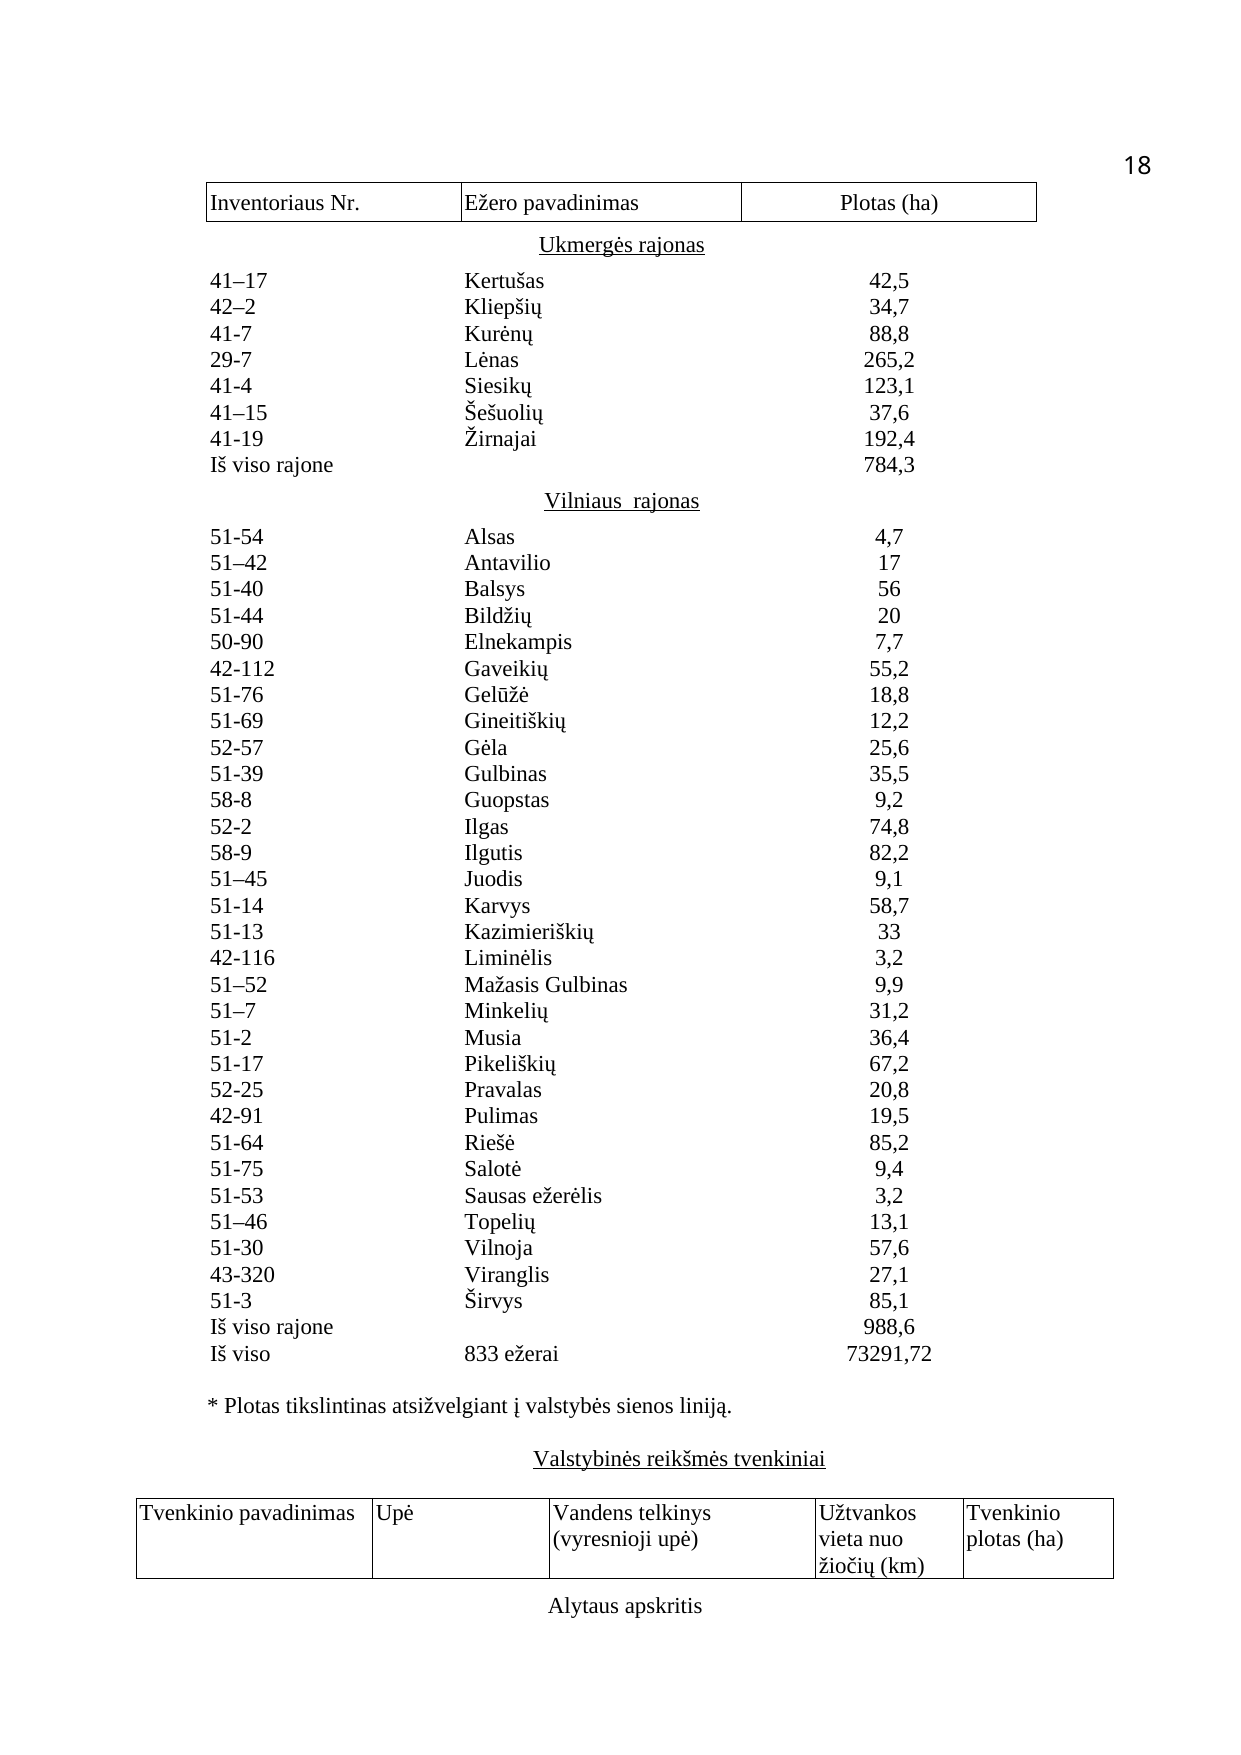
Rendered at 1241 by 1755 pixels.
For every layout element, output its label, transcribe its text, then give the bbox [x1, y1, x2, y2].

table_cell 67,2 [741, 1050, 1037, 1076]
table_cell Guopstas [461, 786, 741, 813]
table_cell Vilniaus rajonas [207, 478, 1037, 523]
table_cell 784,3 [741, 452, 1037, 478]
table_cell Bildžių [461, 602, 741, 628]
table_cell Riešė [461, 1129, 741, 1155]
table_cell 41–17 [207, 267, 461, 293]
table_cell Iš viso rajone [207, 452, 461, 478]
table_cell Sausas ežerėlis [461, 1182, 741, 1208]
table_cell Kazimieriškių [461, 918, 741, 944]
table_cell Alytaus apskritis [136, 1579, 1114, 1632]
table_cell 25,6 [741, 734, 1037, 760]
table_cell 9,4 [741, 1155, 1037, 1182]
table_cell Pravalas [461, 1076, 741, 1103]
table_cell 3,2 [741, 1182, 1037, 1208]
table_cell 43-320 [207, 1261, 461, 1287]
table_cell 41–15 [207, 399, 461, 425]
table_cell Žirnajai [461, 425, 741, 452]
table_cell Šešuolių [461, 399, 741, 425]
text * Plotas tikslintinas atsižvelgiant į valstybės sienos liniją. [207, 1392, 1152, 1419]
table_cell 51-69 [207, 707, 461, 734]
table_cell 31,2 [741, 997, 1037, 1023]
table_header Užtvankos vieta nuo žiočių (km) [816, 1499, 963, 1578]
table_cell Salotė [461, 1155, 741, 1182]
table_cell 29-7 [207, 346, 461, 372]
table_cell 51–46 [207, 1208, 461, 1234]
table_cell 42-91 [207, 1103, 461, 1129]
table_cell 51-39 [207, 760, 461, 786]
table_cell 50-90 [207, 628, 461, 654]
table_cell Karvys [461, 892, 741, 918]
table_cell 7,7 [741, 628, 1037, 654]
table_cell 51-64 [207, 1129, 461, 1155]
table_cell 42,5 [741, 267, 1037, 293]
table_cell 12,2 [741, 707, 1037, 734]
table_header Vandens telkinys (vyresnioji upė) [550, 1499, 815, 1578]
table_cell 41-7 [207, 320, 461, 346]
table_cell 42–2 [207, 294, 461, 320]
table_cell Širvys [461, 1287, 741, 1313]
table_cell 51-14 [207, 892, 461, 918]
table_header Inventoriaus Nr. [207, 183, 461, 221]
text Valstybinės reikšmės tvenkiniai [207, 1445, 1152, 1472]
table_cell 52-2 [207, 813, 461, 839]
table_cell 58-9 [207, 839, 461, 865]
table_cell Iš viso [207, 1340, 461, 1366]
table_cell Ilgas [461, 813, 741, 839]
table_cell Antavilio [461, 549, 741, 576]
table_cell 33 [741, 918, 1037, 944]
table_cell Viranglis [461, 1261, 741, 1287]
table_cell 85,1 [741, 1287, 1037, 1313]
table_cell 4,7 [741, 523, 1037, 549]
table_cell 58,7 [741, 892, 1037, 918]
table_cell Elnekampis [461, 628, 741, 654]
table_cell 51-3 [207, 1287, 461, 1313]
table_cell Pulimas [461, 1103, 741, 1129]
table_cell 13,1 [741, 1208, 1037, 1234]
table_cell 51-40 [207, 576, 461, 602]
table_cell 41-19 [207, 425, 461, 452]
table_cell Gelūžė [461, 681, 741, 707]
table_cell 37,6 [741, 399, 1037, 425]
table_cell 51–42 [207, 549, 461, 576]
table_cell 55,2 [741, 655, 1037, 681]
table_cell Ukmergės rajonas [207, 222, 1037, 267]
table_cell 56 [741, 576, 1037, 602]
table_header Plotas (ha) [742, 183, 1036, 221]
table_cell 41-4 [207, 373, 461, 399]
table_cell 265,2 [741, 346, 1037, 372]
table_cell 36,4 [741, 1024, 1037, 1050]
table_cell Kliepšių [461, 294, 741, 320]
table_cell Liminėlis [461, 945, 741, 971]
table_header Upė [373, 1499, 549, 1578]
table_cell Alsas [461, 523, 741, 549]
table_cell Lėnas [461, 346, 741, 372]
table_cell Pikeliškių [461, 1050, 741, 1076]
table_cell 192,4 [741, 425, 1037, 452]
table_cell 51-44 [207, 602, 461, 628]
table_cell 51-17 [207, 1050, 461, 1076]
table_cell 74,8 [741, 813, 1037, 839]
table_cell [461, 1314, 741, 1340]
table_cell Gaveikių [461, 655, 741, 681]
table_cell 988,6 [741, 1314, 1037, 1340]
table_cell Siesikų [461, 373, 741, 399]
table_header Ežero pavadinimas [462, 183, 741, 221]
table_cell 51-76 [207, 681, 461, 707]
table_cell Mažasis Gulbinas [461, 971, 741, 997]
table_cell Gulbinas [461, 760, 741, 786]
table_cell 833 ežerai [461, 1340, 741, 1366]
table_cell 51-75 [207, 1155, 461, 1182]
table_cell 58-8 [207, 786, 461, 813]
table_cell 51-13 [207, 918, 461, 944]
table_cell Minkelių [461, 997, 741, 1023]
table_cell 51-54 [207, 523, 461, 549]
table_cell 17 [741, 549, 1037, 576]
table_cell Balsys [461, 576, 741, 602]
table_header Tvenkinio plotas (ha) [964, 1499, 1113, 1578]
table_cell Juodis [461, 865, 741, 892]
table_cell 20 [741, 602, 1037, 628]
table_cell 3,2 [741, 945, 1037, 971]
table_cell 51–45 [207, 865, 461, 892]
table_cell Kurėnų [461, 320, 741, 346]
table_cell 88,8 [741, 320, 1037, 346]
table_header Tvenkinio pavadinimas [137, 1499, 372, 1578]
table_cell 34,7 [741, 294, 1037, 320]
table_cell 20,8 [741, 1076, 1037, 1103]
table_cell Vilnoja [461, 1234, 741, 1261]
table_cell Gineitiškių [461, 707, 741, 734]
table_cell 51-53 [207, 1182, 461, 1208]
table_cell Ilgutis [461, 839, 741, 865]
table_cell Topelių [461, 1208, 741, 1234]
table_cell Gėla [461, 734, 741, 760]
table_cell 19,5 [741, 1103, 1037, 1129]
table_cell 52-25 [207, 1076, 461, 1103]
table_cell 82,2 [741, 839, 1037, 865]
table_cell [461, 452, 741, 478]
table_cell Musia [461, 1024, 741, 1050]
table_cell 35,5 [741, 760, 1037, 786]
table_cell 85,2 [741, 1129, 1037, 1155]
table_cell 18,8 [741, 681, 1037, 707]
table_cell 9,9 [741, 971, 1037, 997]
table_cell 27,1 [741, 1261, 1037, 1287]
table_cell 123,1 [741, 373, 1037, 399]
table_cell 52-57 [207, 734, 461, 760]
table_cell Iš viso rajone [207, 1314, 461, 1340]
table_cell 42-116 [207, 945, 461, 971]
table_cell 51–7 [207, 997, 461, 1023]
table_cell 9,2 [741, 786, 1037, 813]
table_cell 51-2 [207, 1024, 461, 1050]
table_cell 57,6 [741, 1234, 1037, 1261]
table_cell 73291,72 [741, 1340, 1037, 1366]
table_cell 51–52 [207, 971, 461, 997]
table_cell Kertušas [461, 267, 741, 293]
table_cell 9,1 [741, 865, 1037, 892]
table_cell 51-30 [207, 1234, 461, 1261]
table_cell 42-112 [207, 655, 461, 681]
